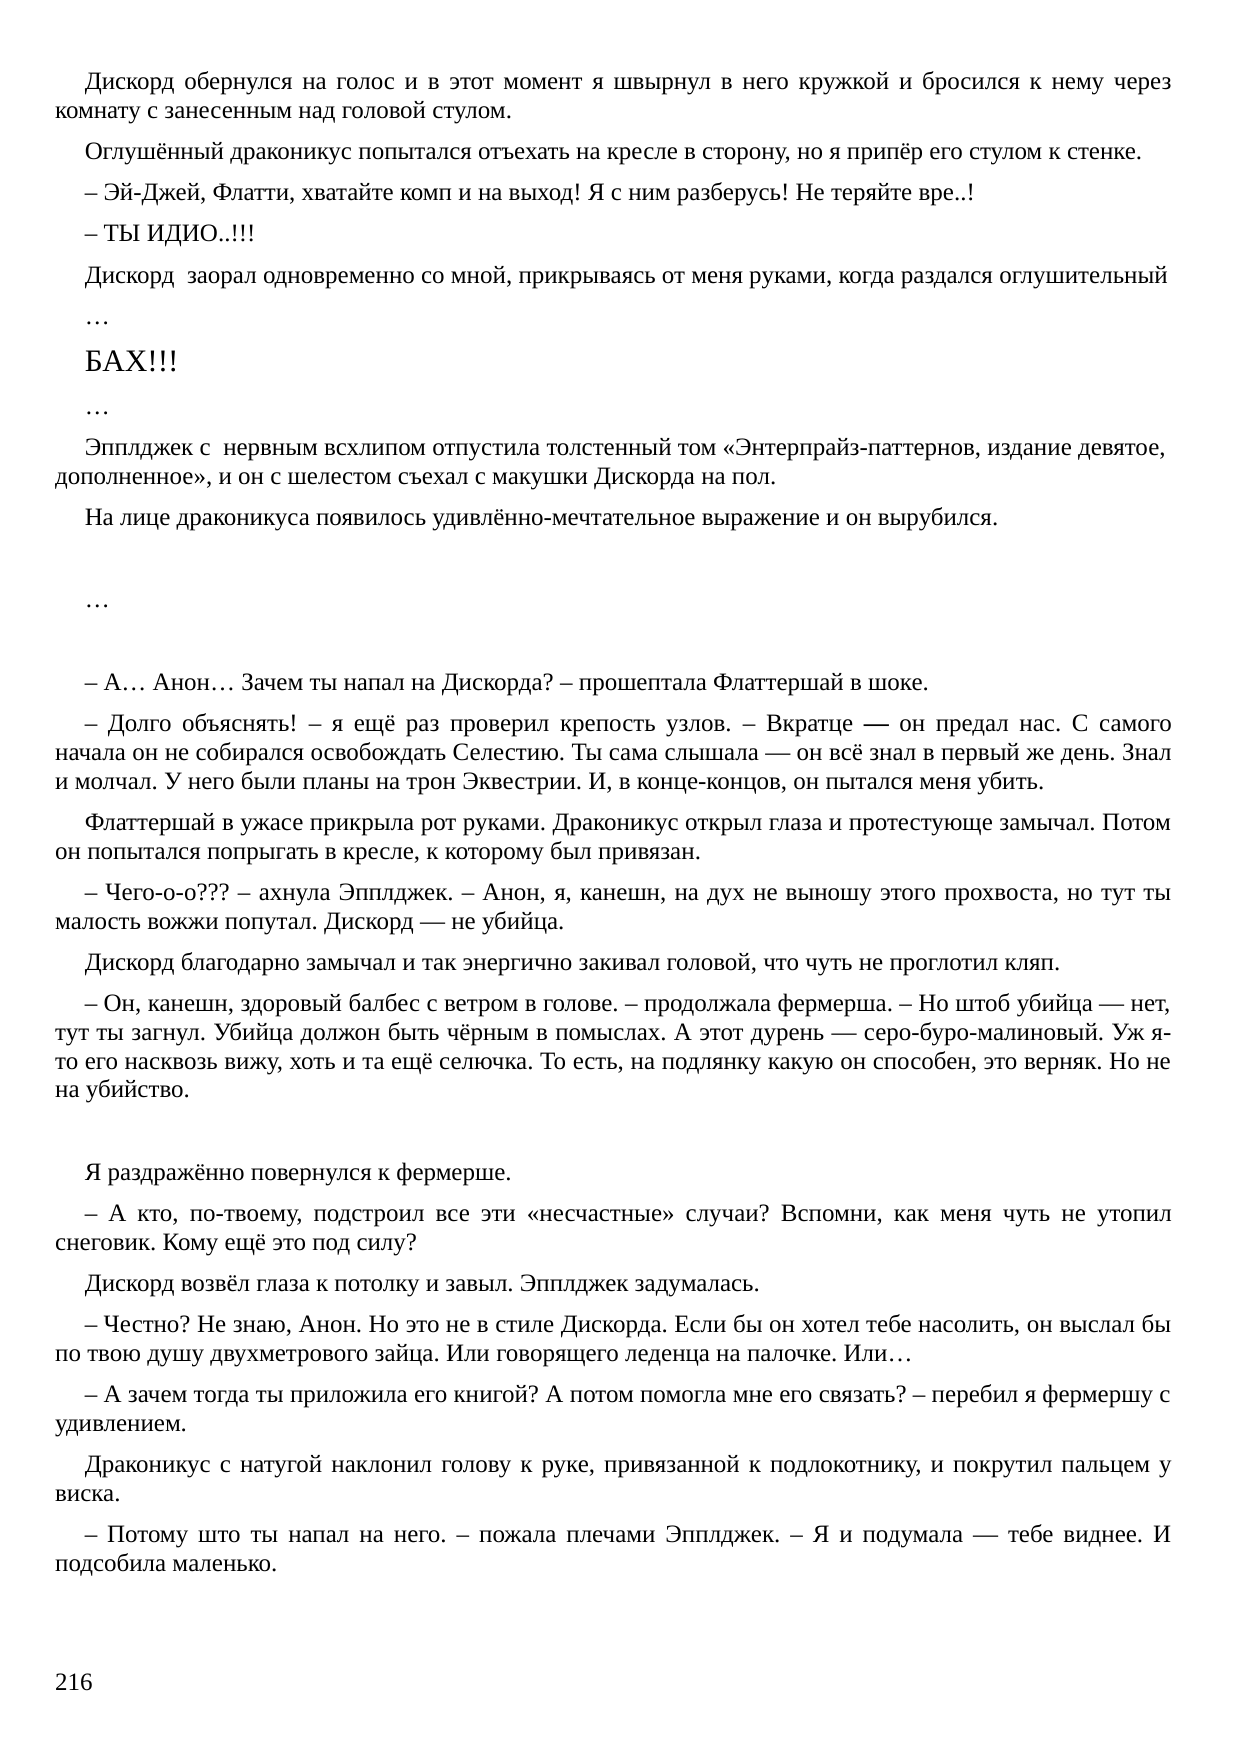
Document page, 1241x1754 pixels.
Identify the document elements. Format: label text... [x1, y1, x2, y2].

text Флаттершай в ужасе прикрыла рот руками. Драконикус открыл глаза и протестующе замычал. Потом он попытался попрыгать в кресле, к которому был привязан. [55, 807, 1173, 864]
text Оглушённый драконикус попытался отъехать на кресле в сторону, но я припёр его стулом к стенке. [55, 136, 1173, 165]
text … [55, 584, 1173, 613]
text Эпплджек с нервным всхлипом отпустила толстенный том «Энтерпрайз-паттернов, издание девятое, дополненное», и он с шелестом съехал с макушки Дискорда на пол. [55, 432, 1173, 489]
text – Честно? Не знаю, Анон. Но это не в стиле Дискорда. Если бы он хотел тебе насолить, он выслал бы по твою душу двухметрового зайца. Или говорящего леденца на палочке. Или… [55, 1309, 1173, 1367]
text Дискорд заорал одновременно со мной, прикрываясь от меня руками, когда раздался оглушительный [55, 260, 1173, 288]
text БАХ!!! [55, 342, 1173, 378]
text … [55, 391, 1173, 419]
text – ТЫ ИДИО..!!! [55, 218, 1173, 247]
text Драконикус с натугой наклонил голову к руке, привязанной к подлокотнику, и покрутил пальцем у виска. [55, 1449, 1173, 1507]
text – А зачем тогда ты приложила его книгой? А потом помогла мне его связать? – перебил я фермершу с удивлением. [55, 1379, 1173, 1437]
text – Он, канешн, здоровый балбес с ветром в голове. – продолжала фермерша. – Но штоб убийца — нет, тут ты загнул. Убийца должон быть чёрным в помыслах. А этот дурень — серо-буро-малиновый. Уж я-то его насквозь вижу, хоть и та ещё селючка. То есть, на подлянку какую он способен, это верняк. Но не на убийство. [55, 988, 1173, 1103]
text Дискорд возвёл глаза к потолку и завыл. Эпплджек задумалась. [55, 1268, 1173, 1297]
text На лице драконикуса появилось удивлённо-мечтательное выражение и он вырубился. [55, 502, 1173, 531]
text – Эй-Джей, Флатти, хватайте комп и на выход! Я с ним разберусь! Не теряйте вре..! [55, 177, 1173, 206]
text Дискорд обернулся на голос и в этот момент я швырнул в него кружкой и бросился к нему через комнату с занесенным над головой стулом. [55, 66, 1173, 123]
text – А… Анон… Зачем ты напал на Дискорда? – прошептала Флаттершай в шоке. [55, 667, 1173, 696]
text … [55, 301, 1173, 330]
text – А кто, по-твоему, подстроил все эти «несчастные» случаи? Вспомни, как меня чуть не утопил снеговик. Кому ещё это под силу? [55, 1198, 1173, 1256]
text Дискорд благодарно замычал и так энергично закивал головой, что чуть не проглотил кляп. [55, 947, 1173, 976]
text – Потому што ты напал на него. – пожала плечами Эпплджек. – Я и подумала — тебе виднее. И подсобила маленько. [55, 1519, 1173, 1577]
text – Чего-о-о??? – ахнула Эпплджек. – Анон, я, канешн, на дух не выношу этого прохвоста, но тут ты малость вожжи попутал. Дискорд — не убийца. [55, 877, 1173, 934]
text Я раздражённо повернулся к фермерше. [55, 1157, 1173, 1186]
text – Долго объяснять! – я ещё раз проверил крепость узлов. – Вкратце — он предал нас. С самого начала он не собирался освобождать Селестию. Ты сама слышала — он всё знал в первый же день. Знал и молчал. У него были планы на трон Эквестрии. И, в конце-концов, он пытался меня убить. [55, 708, 1173, 794]
